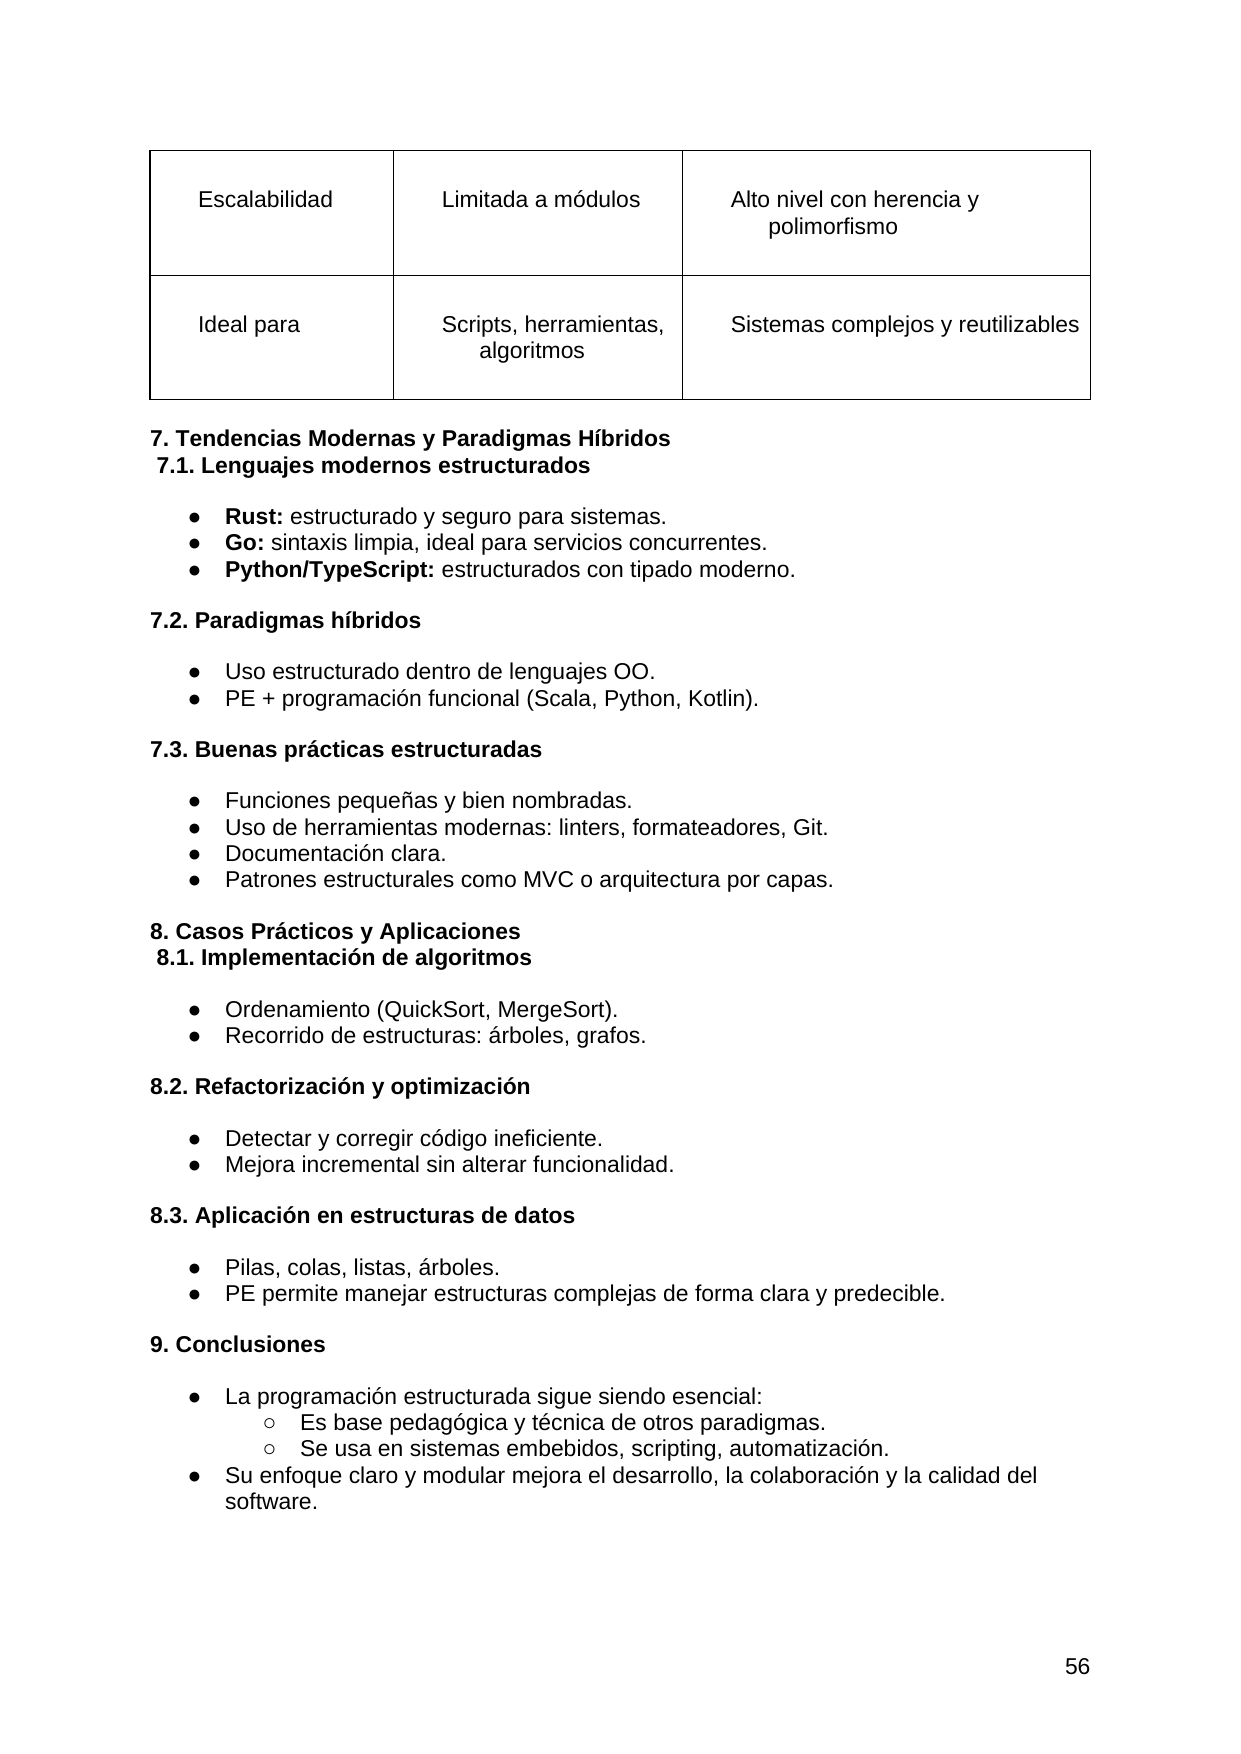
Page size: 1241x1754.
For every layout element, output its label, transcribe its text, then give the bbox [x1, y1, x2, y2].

list Python/TypeScript: estructurados con tipado moderno. [187, 556, 1090, 582]
list Uso estructurado dentro de lenguajes OO. [187, 658, 1090, 685]
table_cell Ideal para [151, 276, 393, 399]
text 9. Conclusiones [150, 1331, 1090, 1358]
list Su enfoque claro y modular mejora el desarrollo, la colaboración y la calidad del software. [187, 1462, 1090, 1514]
list Es base pedagógica y técnica de otros paradigmas. [262, 1409, 1090, 1435]
list Pilas, colas, listas, árboles. [187, 1254, 1090, 1280]
list Se usa en sistemas embebidos, scripting, automatización. [262, 1435, 1090, 1462]
text 8.3. Aplicación en estructuras de datos [150, 1202, 1090, 1229]
list Documentación clara. [187, 840, 1090, 866]
list Funciones pequeñas y bien nombradas. [187, 787, 1090, 814]
table_cell Sistemas complejos y reutilizables [683, 276, 1090, 399]
list PE + programación funcional (Scala, Python, Kotlin). [187, 685, 1090, 711]
text 7.2. Paradigmas híbridos [150, 607, 1090, 633]
list Patrones estructurales como MVC o arquitectura por capas. [187, 866, 1090, 893]
list Detectar y corregir código ineficiente. [187, 1124, 1090, 1151]
list Uso de herramientas modernas: linters, formateadores, Git. [187, 814, 1090, 840]
table_cell Escalabilidad [151, 151, 393, 274]
list Go: sintaxis limpia, ideal para servicios concurrentes. [187, 529, 1090, 556]
text 8.2. Refactorización y optimización [150, 1073, 1090, 1099]
text 7. Tendencias Modernas y Paradigmas Híbridos 7.1. Lenguajes modernos estructurados [150, 425, 1090, 478]
list Mejora incremental sin alterar funcionalidad. [187, 1151, 1090, 1177]
list PE permite manejar estructuras complejas de forma clara y predecible. [187, 1280, 1090, 1306]
text 8. Casos Prácticos y Aplicaciones 8.1. Implementación de algoritmos [150, 918, 1090, 971]
list Rust: estructurado y seguro para sistemas. [187, 503, 1090, 529]
table_cell Alto nivel con herencia y polimorfismo [683, 151, 1090, 274]
table_cell Limitada a módulos [394, 151, 682, 274]
table_cell Scripts, herramientas, algoritmos [394, 276, 682, 399]
text 7.3. Buenas prácticas estructuradas [150, 736, 1090, 762]
list Ordenamiento (QuickSort, MergeSort). [187, 996, 1090, 1022]
list La programación estructurada sigue siendo esencial: [187, 1383, 1090, 1409]
list Recorrido de estructuras: árboles, grafos. [187, 1022, 1090, 1048]
